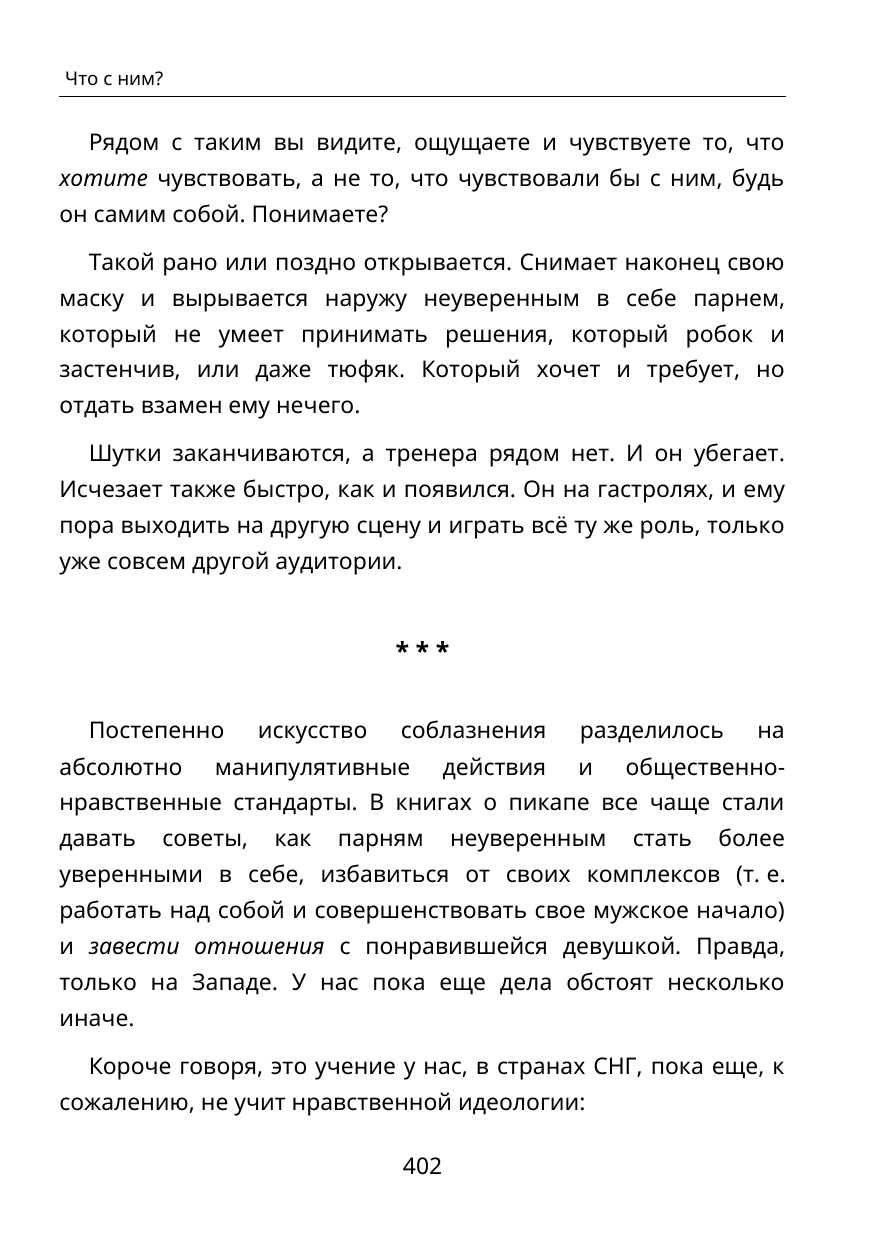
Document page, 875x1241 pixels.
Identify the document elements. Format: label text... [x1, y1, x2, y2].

text Короче говоря, это учение у нас, в странах СНГ, пока еще, к сожалению, не учит нравственной идеологии: [59, 1050, 786, 1117]
subtitle * * * [59, 634, 786, 668]
text Такой рано или поздно открывается. Снимает наконец свою маску и вырывается наружу неуверенным в себе парнем, который не умеет принимать решения, который робок и застенчив, или даже тюфяк. Который хочет и требует, но отдать взамен ему нечего. [59, 246, 786, 421]
text Шутки заканчиваются, а тренера рядом нет. И он убегает. Исчезает также быстро, как и появился. Он на гастролях, и ему пора выходить на другую сцену и играть всё ту же роль, только уже совсем другой аудитории. [59, 437, 786, 576]
text Постепенно искусство соблазнения разделилось на абсолютно манипулятивные действия и общественно-нравственные стандарты. В книгах о пикапе все чаще стали давать советы, как парням неуверенным стать более уверенными в себе, избавиться от своих комплексов (т. е. работать над собой и совершенствовать свое мужское начало) и завести отношения с понравившейся девушкой. Правда, только на Западе. У нас пока еще дела обстоят несколько иначе. [59, 714, 786, 1033]
text Рядом с таким вы видите, ощущаете и чувствуете то, что хотите чувствовать, а не то, что чувствовали бы с ним, будь он самим собой. Понимаете? [59, 126, 786, 229]
